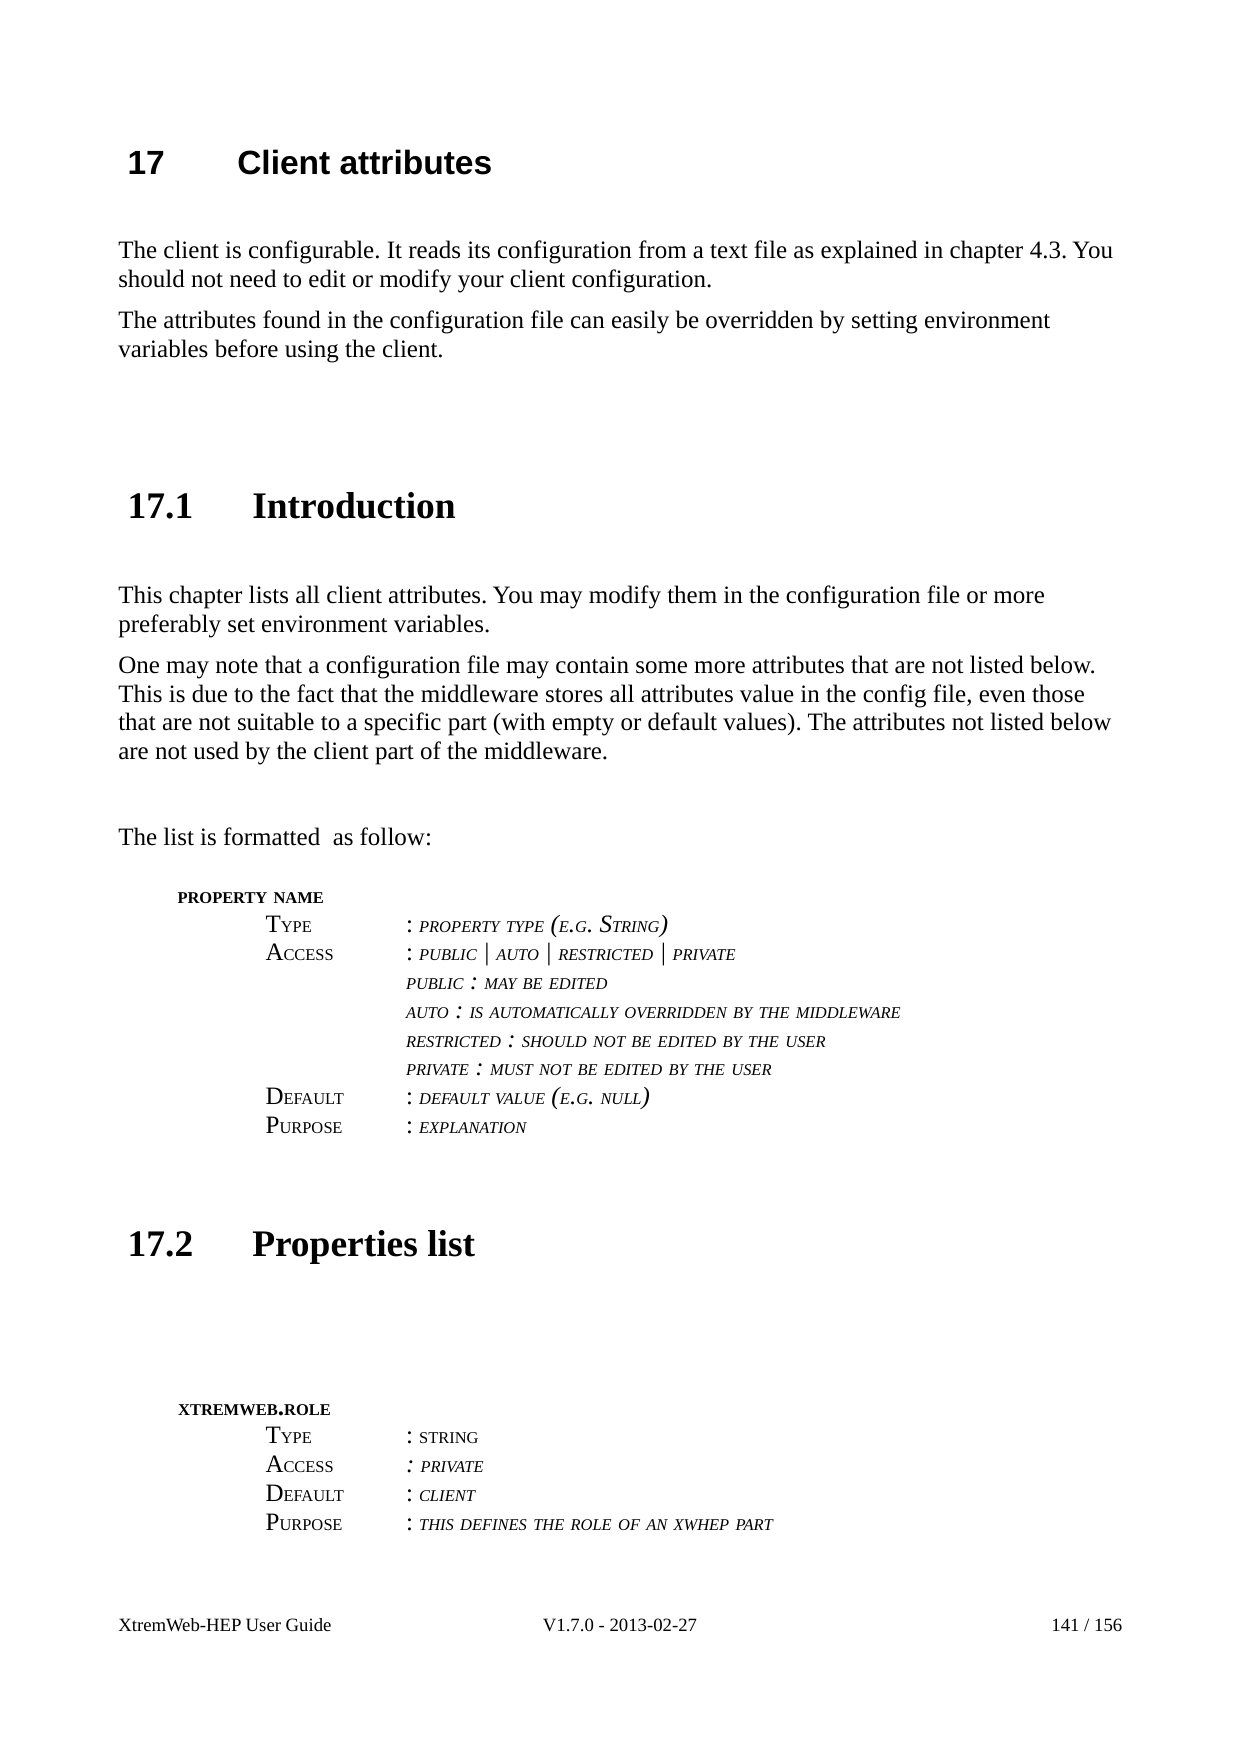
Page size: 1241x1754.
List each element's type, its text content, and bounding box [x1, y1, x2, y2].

text restricted : should not be edited by the user [265, 1024, 1122, 1052]
text The attributes found in the configuration file can easily be overridden by setting environment variables before using the client. [118, 306, 1122, 363]
subtitle Introduction [118, 483, 1122, 526]
subtitle Client attributes [118, 143, 1122, 182]
subtitle Properties list [118, 1221, 1122, 1264]
text private : must not be edited by the user [265, 1052, 1122, 1081]
text The list is formatted as follow: [118, 822, 1122, 851]
text Default : client [265, 1478, 1122, 1507]
text Type : property type (e.g. String) [265, 909, 1122, 937]
text property name [177, 880, 1122, 909]
text Default : default value (e.g. null) [265, 1081, 1122, 1110]
text public : may be edited [265, 966, 1122, 995]
text Access : public | auto | restricted | private [265, 937, 1122, 966]
text This chapter lists all client attributes. You may modify them in the configuration file or more preferably set environment variables. [118, 580, 1122, 637]
text Access : private [265, 1449, 1122, 1478]
text Purpose : explanation [265, 1110, 1122, 1139]
text auto : is automatically overridden by the middleware [265, 995, 1122, 1024]
text The client is configurable. It reads its configuration from a text file as explained in chapter 4.3. You should not need to edit or modify your client configuration. [118, 236, 1122, 293]
text xtremweb.role [178, 1392, 1122, 1421]
text Type : string [265, 1421, 1122, 1449]
text One may note that a configuration file may contain some more attributes that are not listed below. This is due to the fact that the middleware stores all attributes value in the config file, even those that are not suitable to a specific part (with empty or default values). The attributes not listed below are not used by the client part of the middleware. [118, 650, 1122, 765]
text Purpose : this defines the role of an xwhep part [265, 1507, 1122, 1536]
